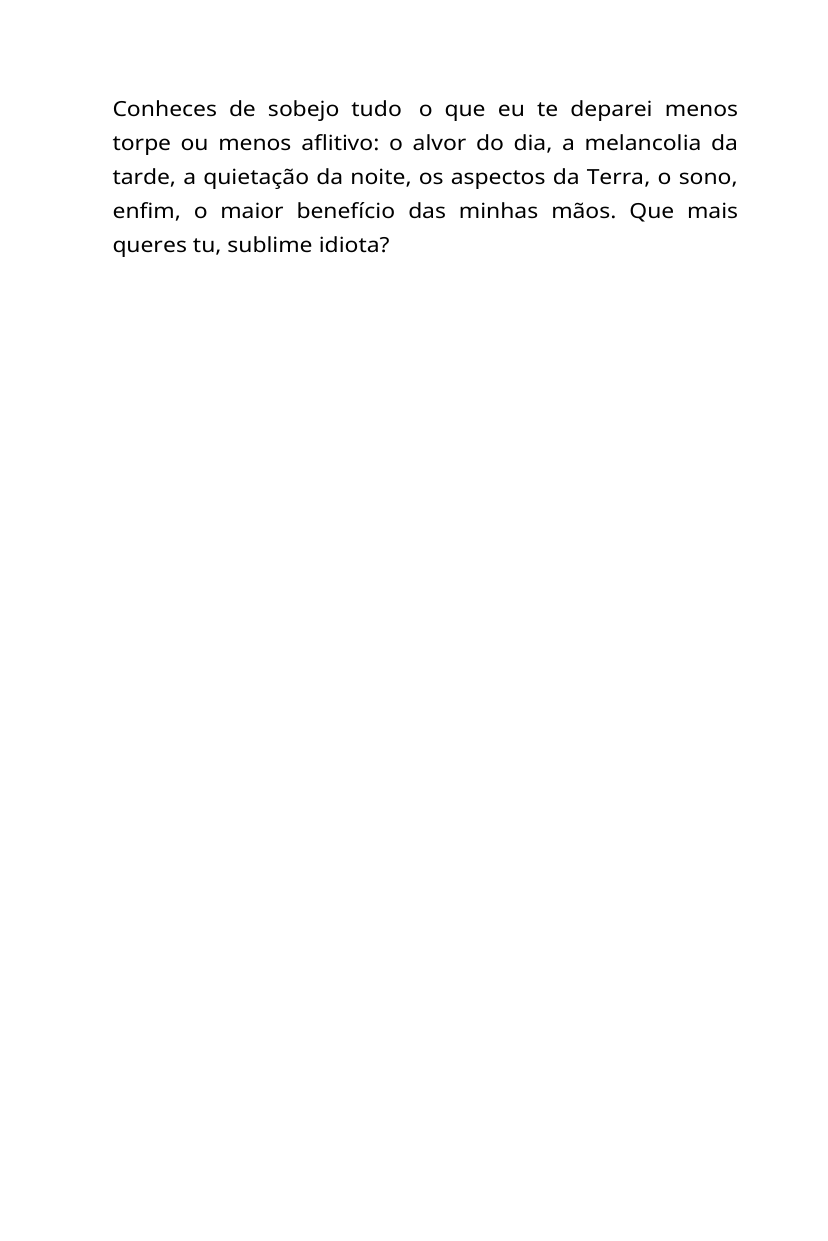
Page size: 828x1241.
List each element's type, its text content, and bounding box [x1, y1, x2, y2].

list Conheces de sobejo tudo o que eu te deparei menos torpe ou menos aflitivo: o alvor do dia, a melancolia da tarde, a quietação da noite, os aspectos da Terra, o sono, enfim, o maior benefício das minhas mãos. Que mais queres tu, sublime idiota? [112, 94, 738, 258]
